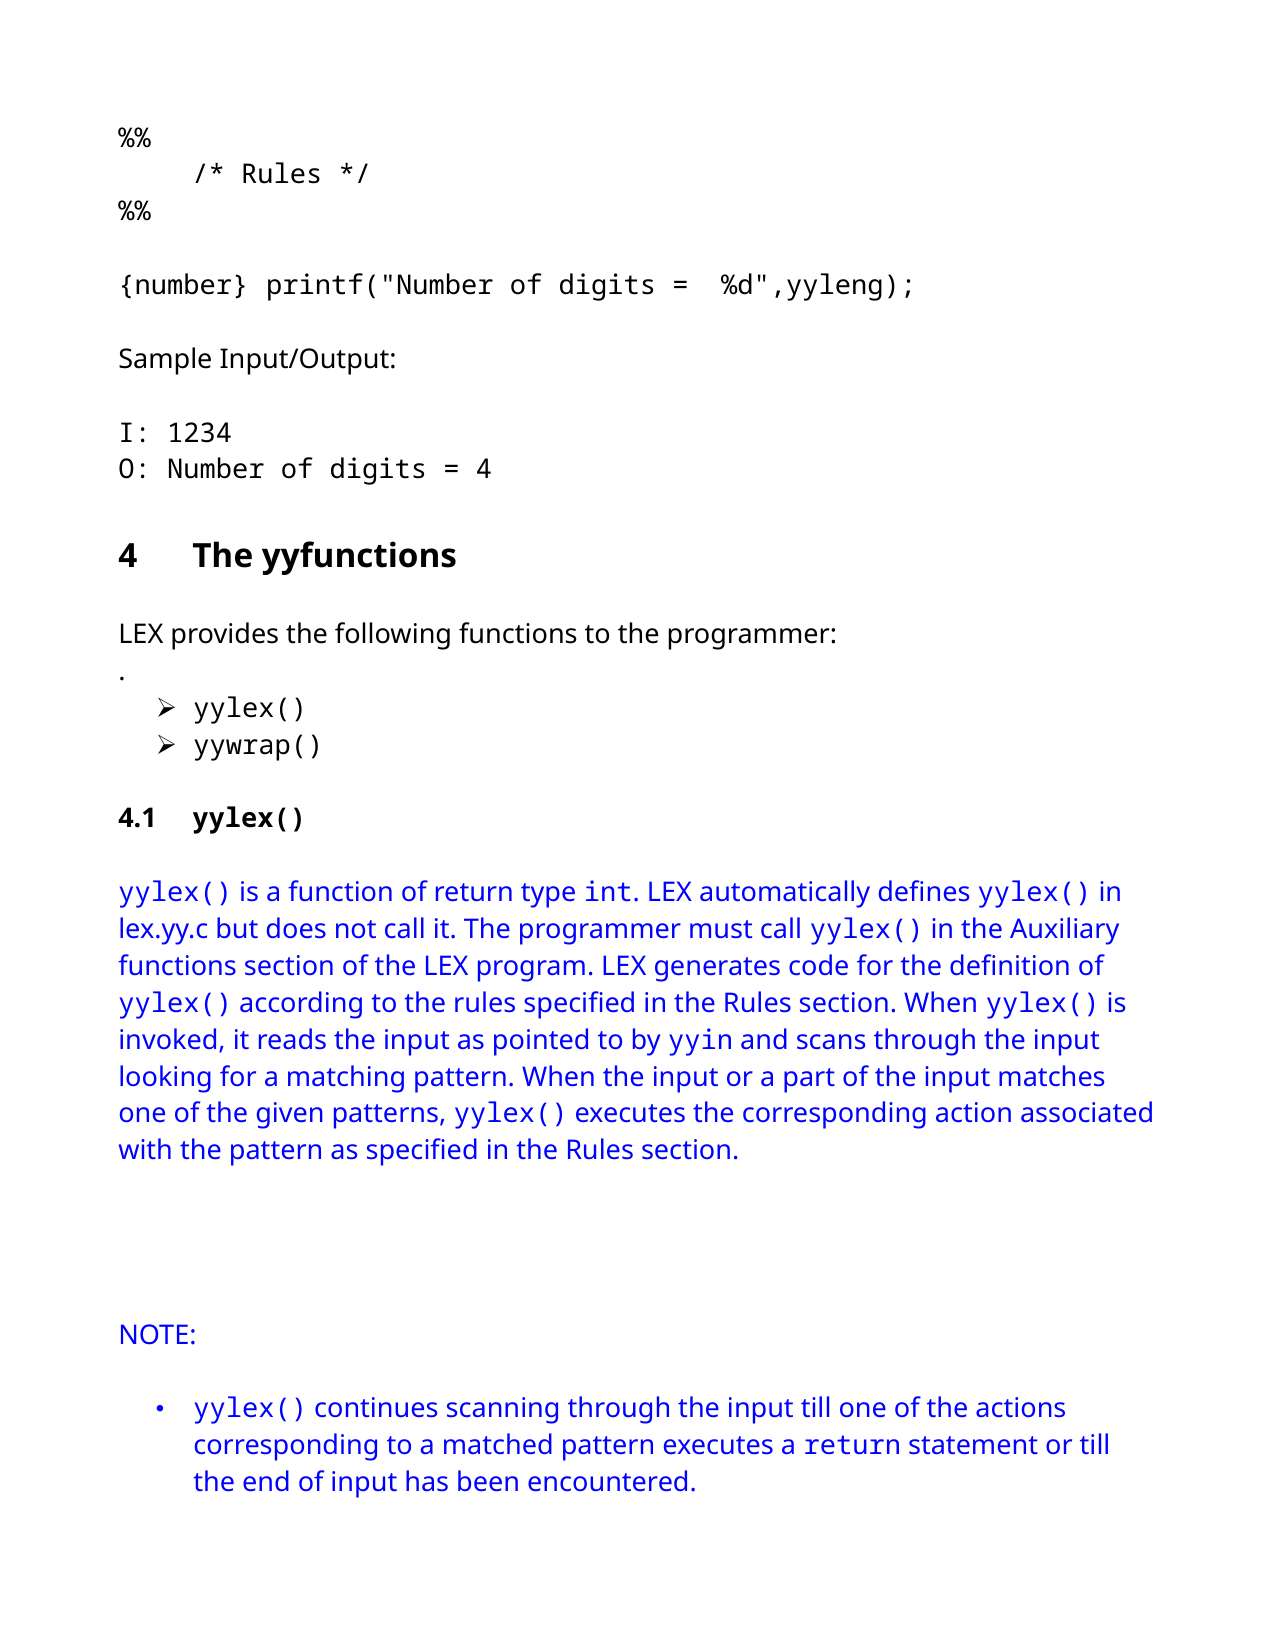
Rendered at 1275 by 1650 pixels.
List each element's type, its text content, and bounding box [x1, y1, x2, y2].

list yywrap() [156, 725, 1157, 762]
text /* Rules */ [118, 155, 1157, 192]
text 4 The yyfunctions [118, 532, 1157, 578]
list yylex() continues scanning through the input till one of the actions corresponding to a matched pattern executes a return statement or till the end of input has been encountered. [156, 1389, 1157, 1499]
text LEX provides the following functions to the programmer: [118, 614, 1157, 651]
text I: 1234 [118, 413, 1157, 450]
text O: Number of digits = 4 [118, 450, 1157, 487]
text 4.1 yylex() [118, 799, 1157, 836]
text %% [118, 118, 1157, 155]
text {number} printf("Number of digits = %d",yyleng); [118, 266, 1157, 302]
list yylex() [156, 688, 1157, 725]
text NOTE: [118, 1315, 1157, 1352]
text Sample Input/Output: [118, 339, 1157, 376]
text %% [118, 192, 1157, 229]
text . [118, 651, 1157, 688]
text yylex() is a function of return type int. LEX automatically defines yylex() in lex.yy.c but does not call it. The programmer must call yylex() in the Auxiliary functions section of the LEX program. LEX generates code for the definition of yylex() according to the rules specified in the Rules section. When yylex() is invoked, it reads the input as pointed to by yyin and scans through the input looking for a matching pattern. When the input or a part of the input matches one of the given patterns, yylex() executes the corresponding action associated with the pattern as specified in the Rules section. [118, 873, 1157, 1168]
